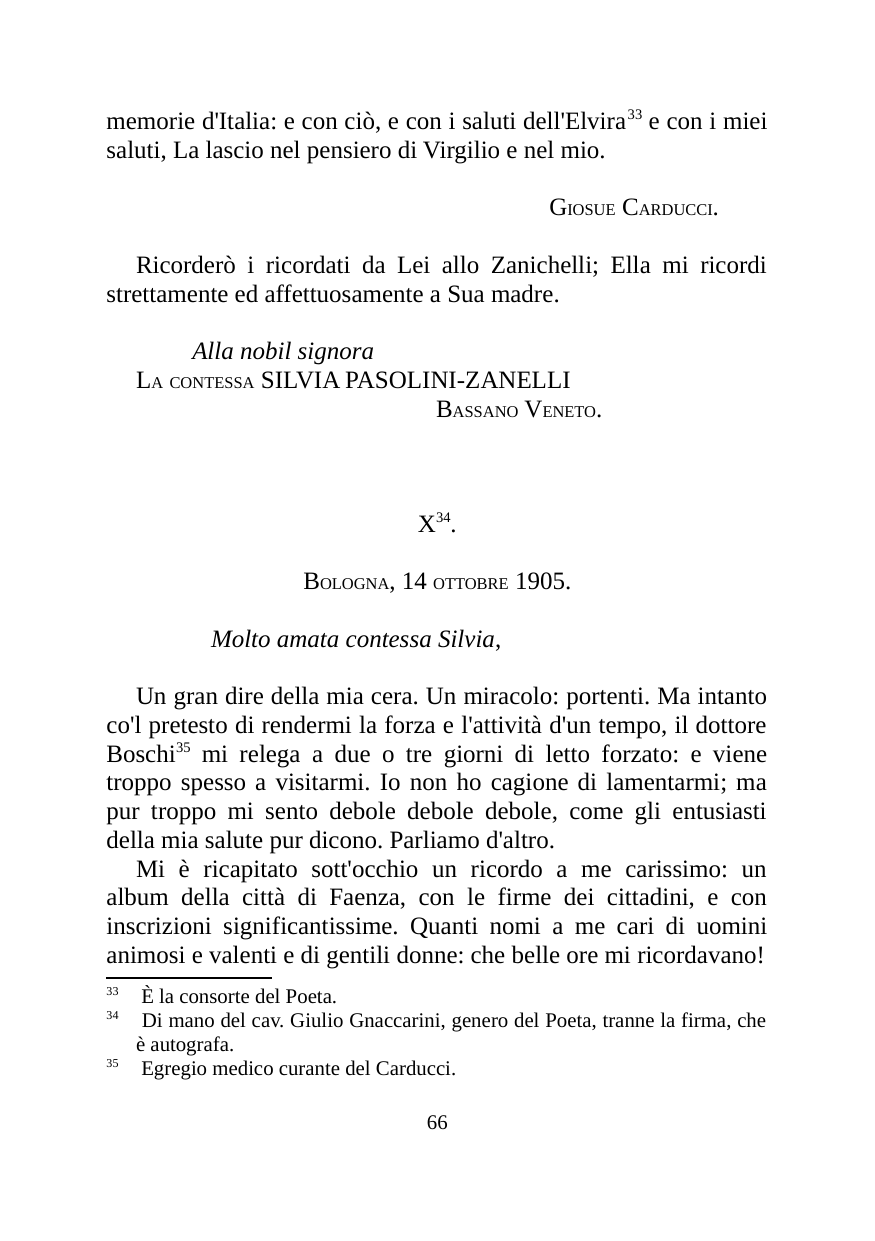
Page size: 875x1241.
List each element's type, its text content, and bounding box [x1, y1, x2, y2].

text Un gran dire della mia cera. Un miracolo: portenti. Ma intanto co'l pretesto di rendermi la forza e l'attività d'un tempo, il dottore Boschi mi relega a due o tre giorni di letto forzato: e viene troppo spesso a visitarmi. Io non ho cagione di lamentarmi; ma pur troppo mi sento debole debole debole, come gli entusiasti della mia salute pur dicono. Parliamo d'altro. [106, 681, 768, 854]
text memorie d'Italia: e con ciò, e con i saluti dell'Elvira e con i miei saluti, La lascio nel pensiero di Virgilio e nel mio. [106, 106, 768, 164]
text La contessa SILVIA PASOLINI-ZANELLI [106, 365, 768, 394]
text Egregio medico curante del Carducci. [106, 1056, 768, 1080]
text Molto amata contessa Silvia, [181, 624, 768, 652]
text Giosue Carducci. [500, 192, 768, 221]
text Bologna, 14 ottobre 1905. [106, 566, 768, 595]
text Di mano del cav. Giulio Gnaccarini, genero del Poeta, tranne la firma, che è autografa. [106, 1008, 768, 1056]
text Alla nobil signora [162, 336, 768, 365]
text Ricorderò i ricordati da Lei allo Zanichelli; Ella mi ricordi strettamente ed affettuosamente a Sua madre. [106, 250, 768, 307]
text È la consorte del Poeta. [106, 984, 768, 1008]
text Bassano Veneto. [406, 394, 768, 422]
text X. [106, 509, 768, 537]
text Mi è ricapitato sott'occhio un ricordo a me carissimo: un album della città di Faenza, con le firme dei cittadini, e con inscrizioni significantissime. Quanti nomi a me cari di uomini animosi e valenti e di gentili donne: che belle ore mi ricordavano! [106, 854, 768, 969]
